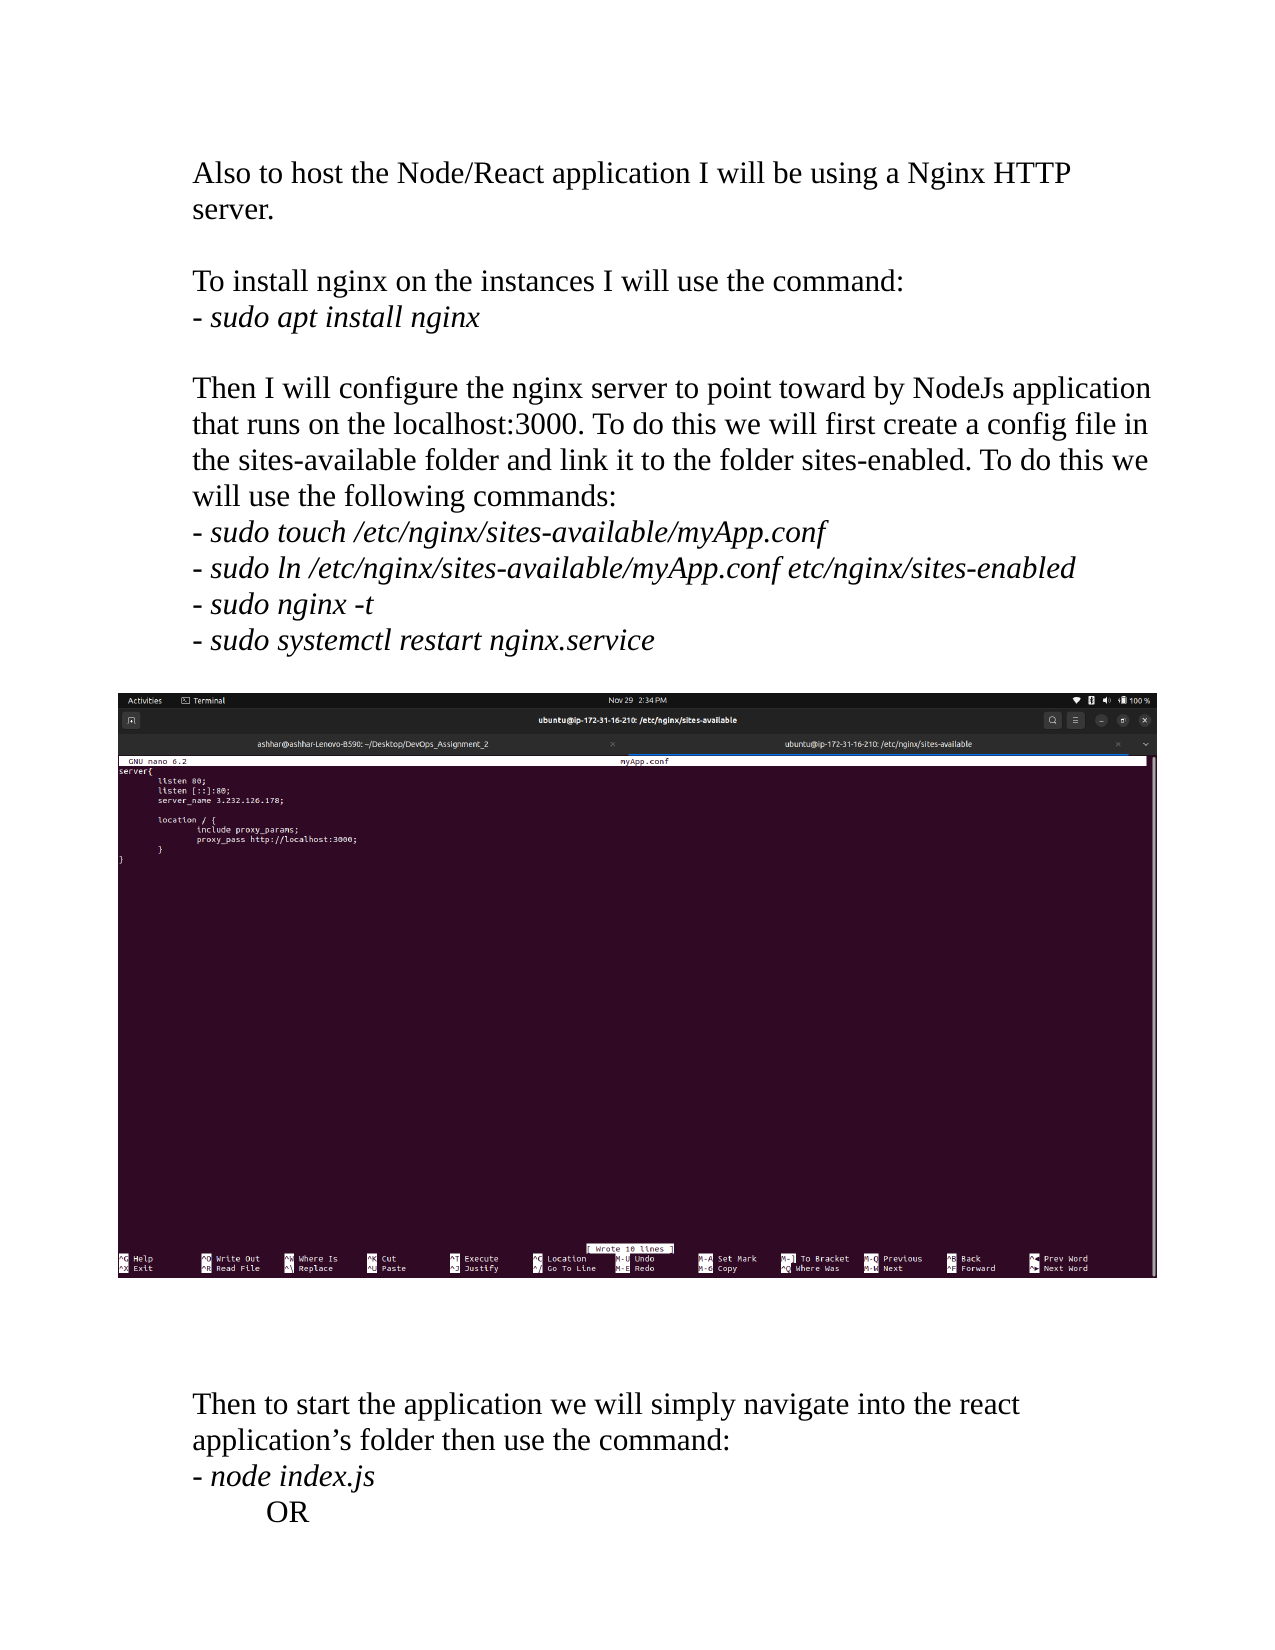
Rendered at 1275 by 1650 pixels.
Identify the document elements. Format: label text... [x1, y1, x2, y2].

text Then I will configure the nginx server to point toward by NodeJs application that runs on the localhost:3000. To do this we will first create a config file in the sites-available folder and link it to the folder sites-enabled. To do this we will use the following commands: [118, 370, 1157, 513]
text - sudo nginx -t [118, 585, 1157, 621]
picture [118, 693, 1157, 1278]
text - sudo ln /etc/nginx/sites-available/myApp.conf etc/nginx/sites-enabled [118, 549, 1157, 585]
text - sudo systemctl restart nginx.service [118, 621, 1157, 657]
text - sudo apt install nginx [118, 298, 1157, 334]
text Then to start the application we will simply navigate into the react application’s folder then use the command: [118, 1385, 1157, 1457]
text Also to host the Node/React application I will be using a Nginx HTTP server. [118, 154, 1157, 226]
text - sudo touch /etc/nginx/sites-available/myApp.conf [118, 513, 1157, 549]
text OR [118, 1493, 1157, 1529]
text To install nginx on the instances I will use the command: [118, 262, 1157, 298]
text - node index.js [118, 1457, 1157, 1493]
